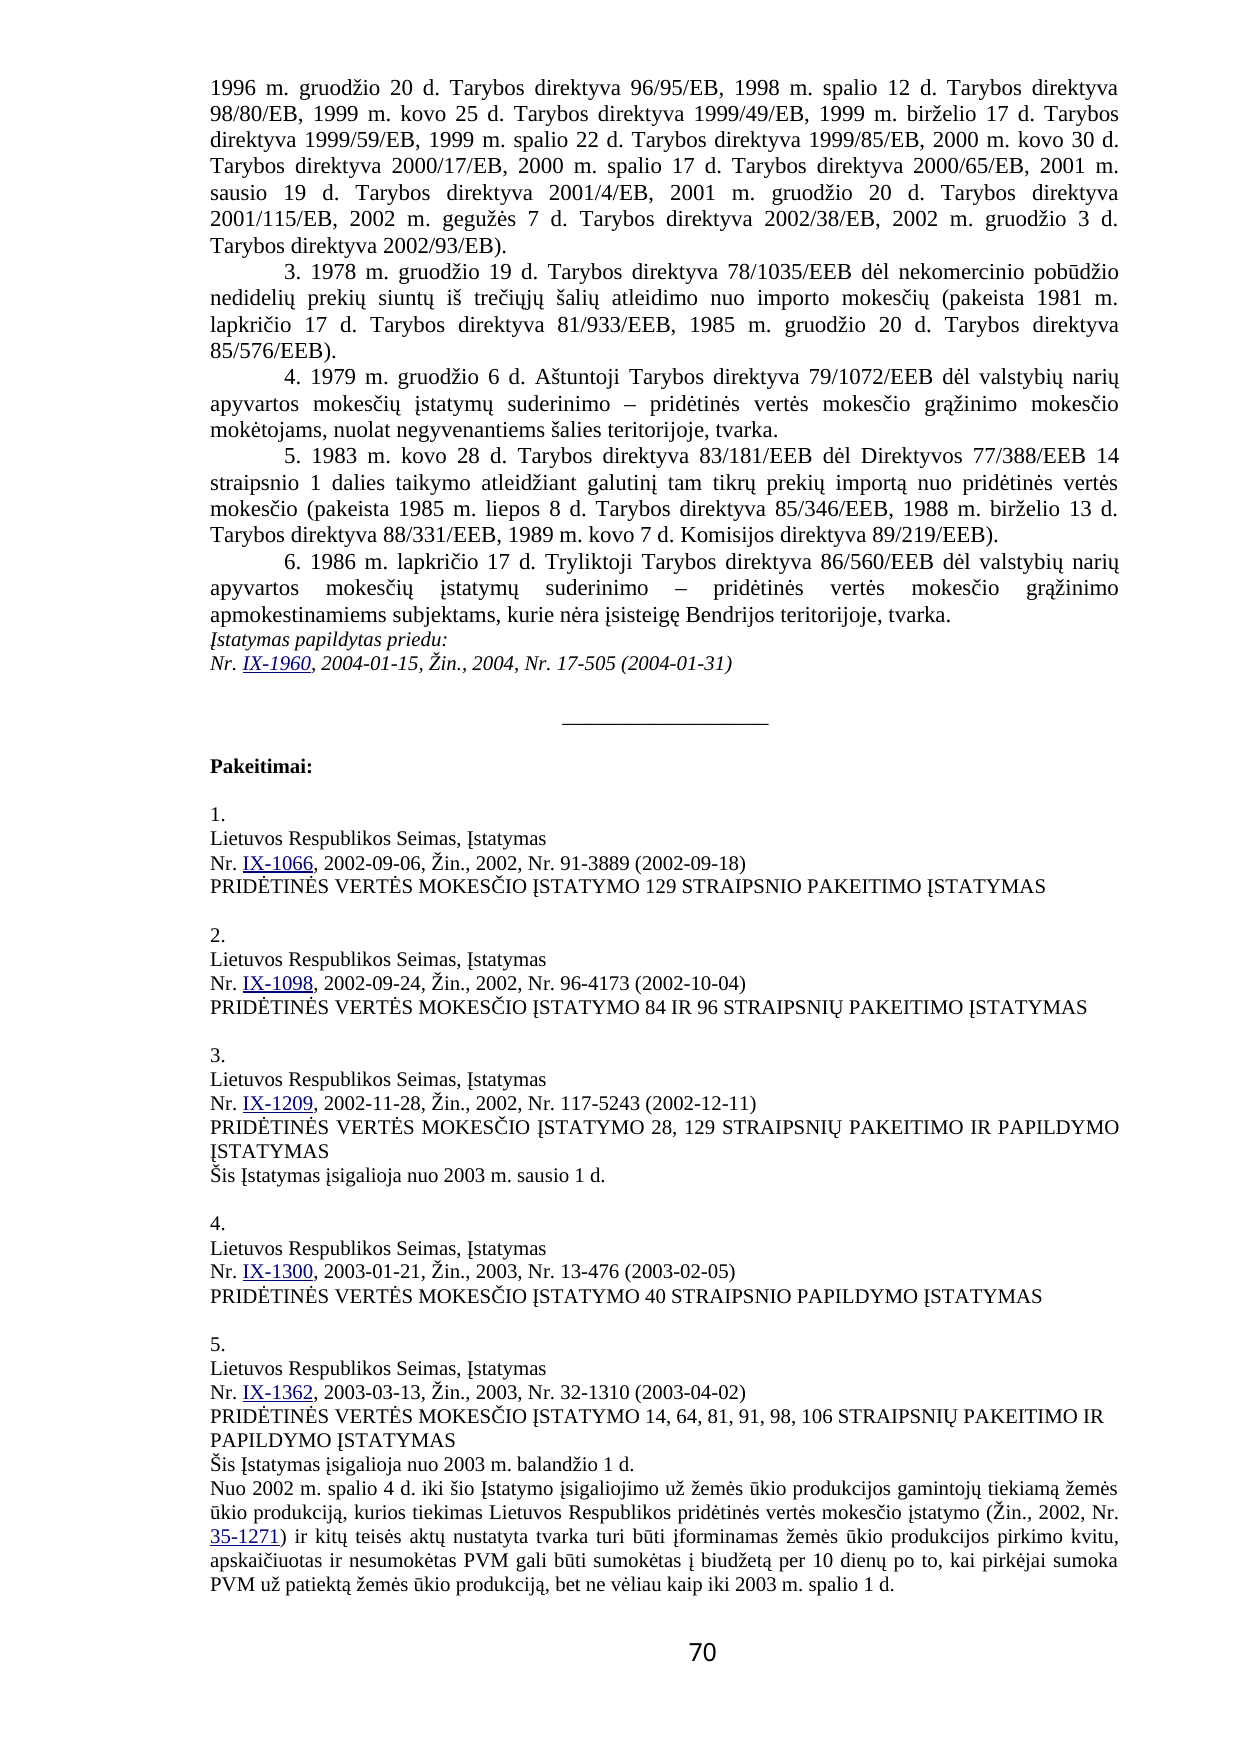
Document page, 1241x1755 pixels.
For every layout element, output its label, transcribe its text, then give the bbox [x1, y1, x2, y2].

text PRIDĖTINĖS VERTĖS MOKESČIO ĮSTATYMO 14, 64, 81, 91, 98, 106 STRAIPSNIŲ PAKEITIMO IR PAPILDYMO ĮSTATYMAS [210, 1404, 1120, 1452]
text 4. [210, 1211, 1120, 1235]
text Nuo 2002 m. spalio 4 d. iki šio Įstatymo įsigaliojimo už žemės ūkio produkcijos gamintojų tiekiamą žemės ūkio produkciją, kurios tiekimas Lietuvos Respublikos pridėtinės vertės mokesčio įstatymo (Žin., 2002, Nr. 35-1271) ir kitų teisės aktų nustatyta tvarka turi būti įforminamas žemės ūkio produkcijos pirkimo kvitu, apskaičiuotas ir nesumokėtas PVM gali būti sumokėtas į biudžetą per 10 dienų po to, kai pirkėjai sumoka PVM už patiektą žemės ūkio produkciją, bet ne vėliau kaip iki 2003 m. spalio 1 d. [210, 1476, 1120, 1596]
text Lietuvos Respublikos Seimas, Įstatymas [210, 1356, 1120, 1380]
text Lietuvos Respublikos Seimas, Įstatymas [210, 826, 1120, 850]
text __________________ [210, 701, 1120, 728]
text 1996 m. gruodžio 20 d. Tarybos direktyva 96/95/EB, 1998 m. spalio 12 d. Tarybos direktyva 98/80/EB, 1999 m. kovo 25 d. Tarybos direktyva 1999/49/EB, 1999 m. birželio 17 d. Tarybos direktyva 1999/59/EB, 1999 m. spalio 22 d. Tarybos direktyva 1999/85/EB, 2000 m. kovo 30 d. Tarybos direktyva 2000/17/EB, 2000 m. spalio 17 d. Tarybos direktyva 2000/65/EB, 2001 m. sausio 19 d. Tarybos direktyva 2001/4/EB, 2001 m. gruodžio 20 d. Tarybos direktyva 2001/115/EB, 2002 m. gegužės 7 d. Tarybos direktyva 2002/38/EB, 2002 m. gruodžio 3 d. Tarybos direktyva 2002/93/EB). [210, 73, 1120, 258]
text PRIDĖTINĖS VERTĖS MOKESČIO ĮSTATYMO 40 STRAIPSNIO PAPILDYMO ĮSTATYMAS [210, 1283, 1120, 1308]
text 5. [210, 1332, 1120, 1356]
text 2. [210, 923, 1120, 947]
text Nr. IX-1362, 2003-03-13, Žin., 2003, Nr. 32-1310 (2003-04-02) [210, 1380, 1120, 1404]
text 4. 1979 m. gruodžio 6 d. Aštuntoji Tarybos direktyva 79/1072/EEB dėl valstybių narių apyvartos mokesčių įstatymų suderinimo – pridėtinės vertės mokesčio grąžinimo mokesčio mokėtojams, nuolat negyvenantiems šalies teritorijoje, tvarka. [210, 363, 1120, 442]
text Šis Įstatymas įsigalioja nuo 2003 m. sausio 1 d. [210, 1163, 1120, 1187]
text Šis Įstatymas įsigalioja nuo 2003 m. balandžio 1 d. [210, 1452, 1120, 1476]
text Nr. IX-1066, 2002-09-06, Žin., 2002, Nr. 91-3889 (2002-09-18) [210, 850, 1120, 874]
text 6. 1986 m. lapkričio 17 d. Tryliktoji Tarybos direktyva 86/560/EEB dėl valstybių narių apyvartos mokesčių įstatymų suderinimo – pridėtinės vertės mokesčio grąžinimo apmokestinamiems subjektams, kurie nėra įsisteigę Bendrijos teritorijoje, tvarka. [210, 548, 1120, 627]
text 3. 1978 m. gruodžio 19 d. Tarybos direktyva 78/1035/EEB dėl nekomercinio pobūdžio nedidelių prekių siuntų iš trečiųjų šalių atleidimo nuo importo mokesčių (pakeista 1981 m. lapkričio 17 d. Tarybos direktyva 81/933/EEB, 1985 m. gruodžio 20 d. Tarybos direktyva 85/576/EEB). [210, 258, 1120, 363]
text Nr. IX-1960, 2004-01-15, Žin., 2004, Nr. 17-505 (2004-01-31) [210, 651, 1120, 675]
text Nr. IX-1209, 2002-11-28, Žin., 2002, Nr. 117-5243 (2002-12-11) [210, 1091, 1120, 1115]
text Įstatymas papildytas priedu: [210, 627, 1120, 651]
text PRIDĖTINĖS VERTĖS MOKESČIO ĮSTATYMO 84 IR 96 STRAIPSNIŲ PAKEITIMO ĮSTATYMAS [210, 995, 1120, 1019]
text Lietuvos Respublikos Seimas, Įstatymas [210, 1235, 1120, 1259]
text 5. 1983 m. kovo 28 d. Tarybos direktyva 83/181/EEB dėl Direktyvos 77/388/EEB 14 straipsnio 1 dalies taikymo atleidžiant galutinį tam tikrų prekių importą nuo pridėtinės vertės mokesčio (pakeista 1985 m. liepos 8 d. Tarybos direktyva 85/346/EEB, 1988 m. birželio 13 d. Tarybos direktyva 88/331/EEB, 1989 m. kovo 7 d. Komisijos direktyva 89/219/EEB). [210, 442, 1120, 548]
text Nr. IX-1300, 2003-01-21, Žin., 2003, Nr. 13-476 (2003-02-05) [210, 1259, 1120, 1283]
text 3. [210, 1043, 1120, 1067]
text Nr. IX-1098, 2002-09-24, Žin., 2002, Nr. 96-4173 (2002-10-04) [210, 971, 1120, 995]
text PRIDĖTINĖS VERTĖS MOKESČIO ĮSTATYMO 28, 129 STRAIPSNIŲ PAKEITIMO IR PAPILDYMO ĮSTATYMAS [210, 1115, 1120, 1163]
text Pakeitimai: [210, 754, 1120, 778]
text PRIDĖTINĖS VERTĖS MOKESČIO ĮSTATYMO 129 STRAIPSNIO PAKEITIMO ĮSTATYMAS [210, 874, 1120, 898]
text 1. [210, 802, 1120, 826]
text Lietuvos Respublikos Seimas, Įstatymas [210, 947, 1120, 971]
text Lietuvos Respublikos Seimas, Įstatymas [210, 1067, 1120, 1091]
